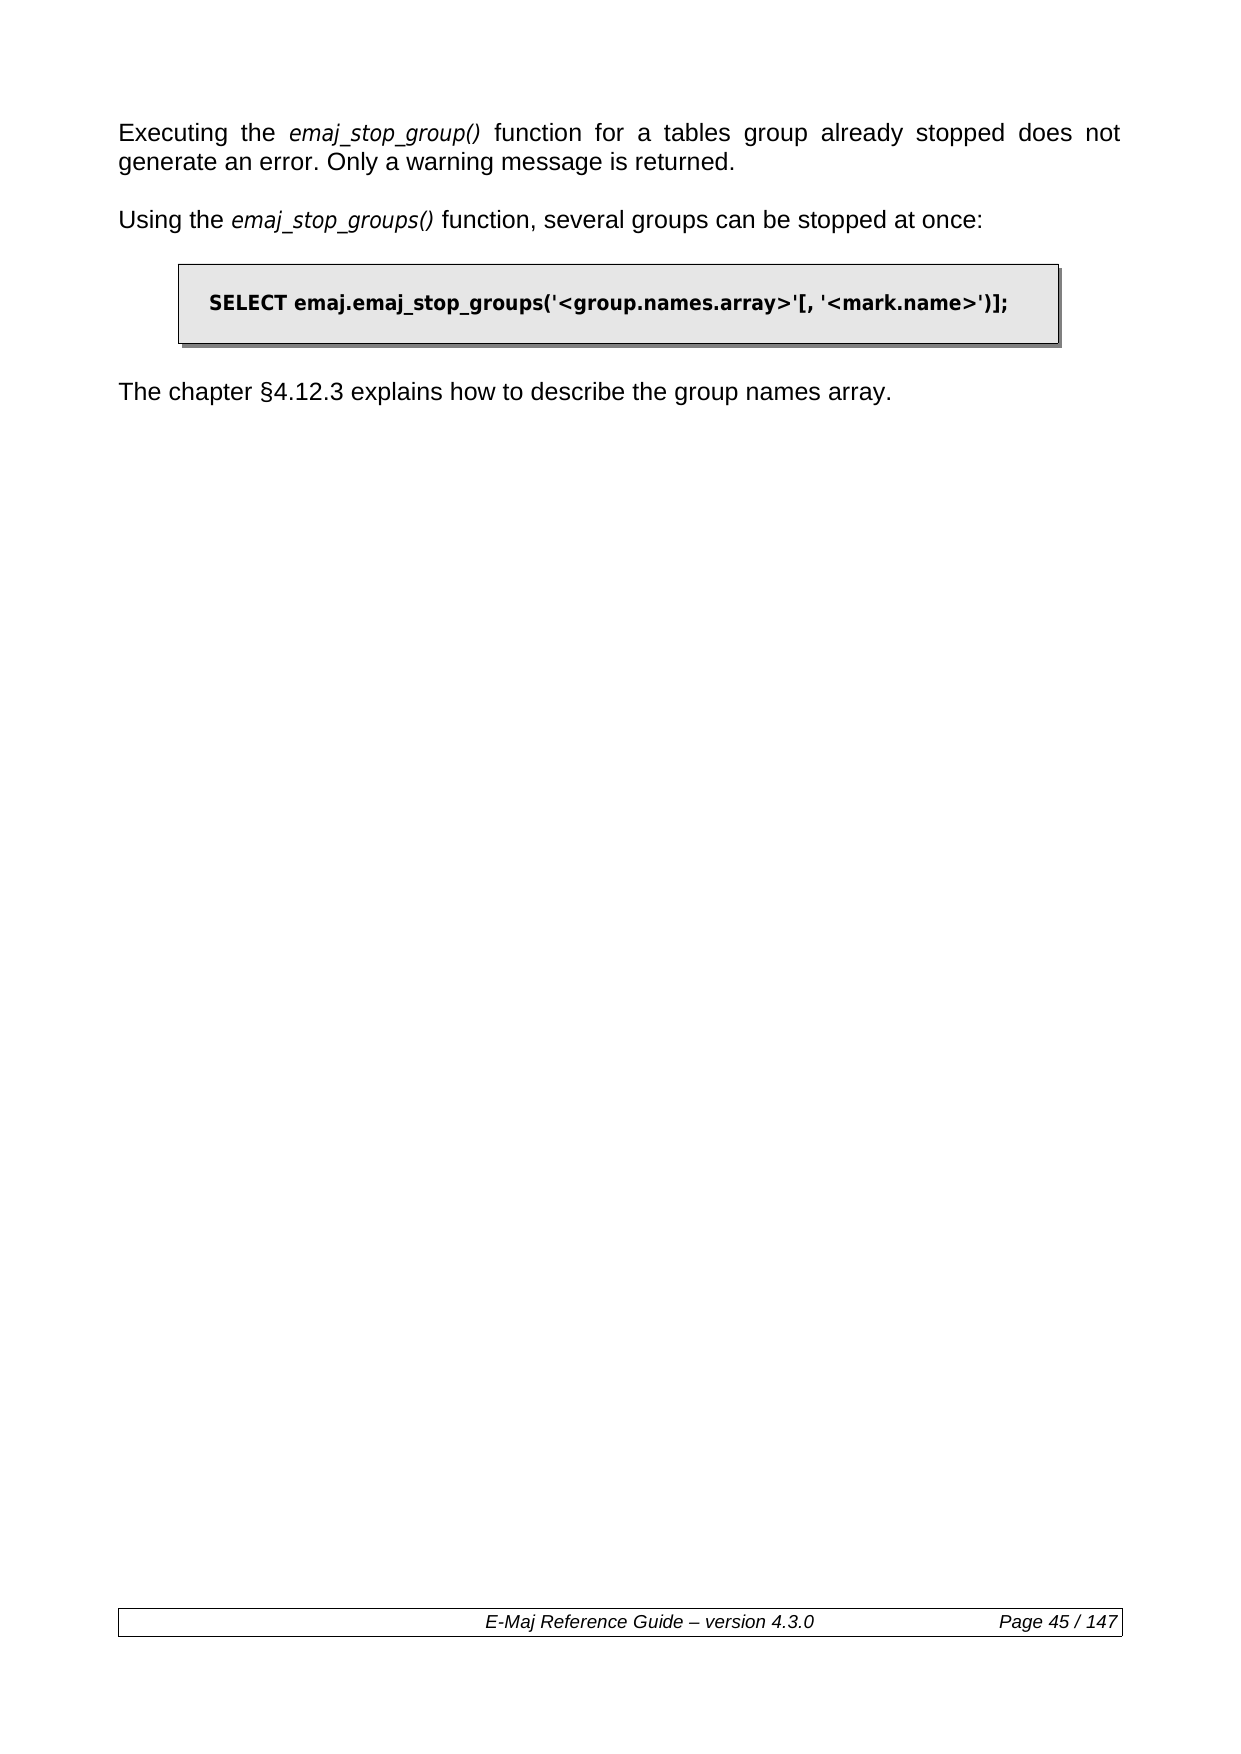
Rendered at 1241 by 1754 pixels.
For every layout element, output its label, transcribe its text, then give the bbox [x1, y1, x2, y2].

text SELECT emaj.emaj_stop_groups('<group.names.array>'[, '<mark.name>')]; [179, 288, 1058, 312]
text Using the emaj_stop_groups() function, several groups can be stopped at once: [118, 205, 1122, 234]
text Executing the emaj_stop_group() function for a tables group already stopped does not generate an error. Only a warning message is returned. [118, 118, 1122, 176]
text The chapter §4.12.3 explains how to describe the group names array. [118, 377, 1122, 406]
